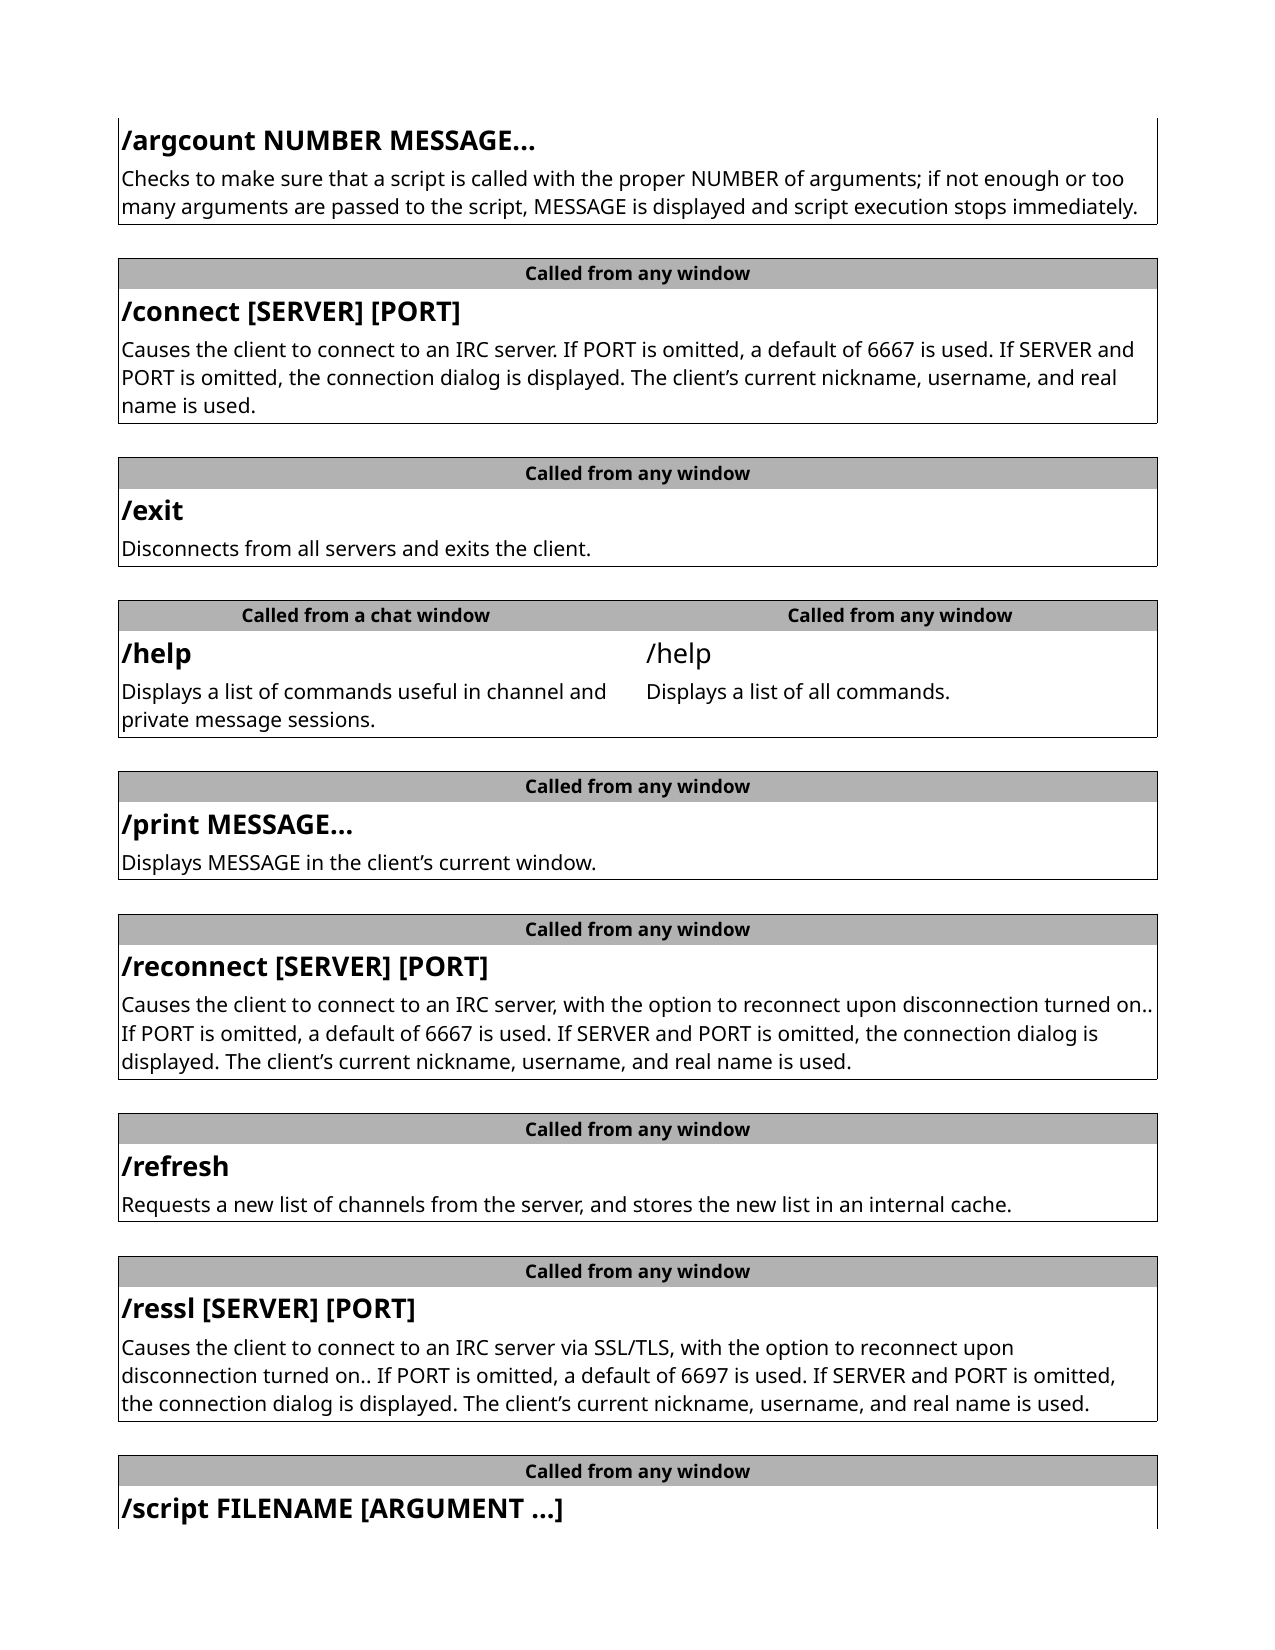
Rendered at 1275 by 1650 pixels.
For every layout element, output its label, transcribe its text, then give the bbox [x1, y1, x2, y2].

table_cell /script FILENAME [ARGUMENT ...] [119, 1486, 1157, 1529]
table_header Called from any window [119, 259, 1157, 289]
table_cell Requests a new list of channels from the server, and stores the new list in an internal cache. [119, 1187, 1157, 1221]
table_cell Causes the client to connect to an IRC server. If PORT is omitted, a default of 6667 is used. If SERVER and PORT is omitted, the connection dialog is displayed. The client’s current nickname, username, and real name is used. [119, 332, 1157, 423]
table_cell /refresh [119, 1144, 1157, 1187]
table_header Called from any window [119, 1257, 1157, 1287]
table_header Called from any window [643, 601, 1157, 631]
table_cell /reconnect [SERVER] [PORT] [119, 945, 1157, 988]
table_header Called from any window [119, 772, 1157, 802]
table_cell /ressl [SERVER] [PORT] [119, 1287, 1157, 1330]
table_header Called from any window [119, 1114, 1157, 1144]
table_cell Displays MESSAGE in the client’s current window. [119, 845, 1157, 879]
table_header Called from any window [119, 915, 1157, 945]
table_cell /argcount NUMBER MESSAGE... [119, 118, 1157, 161]
table_cell Displays a list of commands useful in channel and private message sessions. [119, 674, 613, 737]
table_header Called from any window [119, 1456, 1157, 1486]
table_cell /print MESSAGE... [119, 802, 1157, 845]
table_cell Checks to make sure that a script is called with the proper NUMBER of arguments; if not enough or too many arguments are passed to the script, MESSAGE is displayed and script execution stops immediately. [119, 161, 1157, 223]
table_cell Causes the client to connect to an IRC server, with the option to reconnect upon disconnection turned on.. If PORT is omitted, a default of 6667 is used. If SERVER and PORT is omitted, the connection dialog is displayed. The client’s current nickname, username, and real name is used. [119, 988, 1157, 1079]
table_cell Displays a list of all commands. [643, 674, 1157, 737]
table_cell Disconnects from all servers and exits the client. [119, 531, 1157, 566]
table_cell Causes the client to connect to an IRC server via SSL/TLS, with the option to reconnect upon disconnection turned on.. If PORT is omitted, a default of 6697 is used. If SERVER and PORT is omitted, the connection dialog is displayed. The client’s current nickname, username, and real name is used. [119, 1330, 1157, 1421]
table_cell /exit [119, 489, 1157, 531]
table_header [613, 601, 643, 631]
table_cell /help [119, 631, 613, 674]
table_cell /connect [SERVER] [PORT] [119, 289, 1157, 332]
table_cell /help [643, 631, 1157, 674]
table_header Called from any window [119, 458, 1157, 489]
table_cell [613, 631, 643, 674]
table_cell [613, 674, 643, 737]
table_header Called from a chat window [119, 601, 613, 631]
